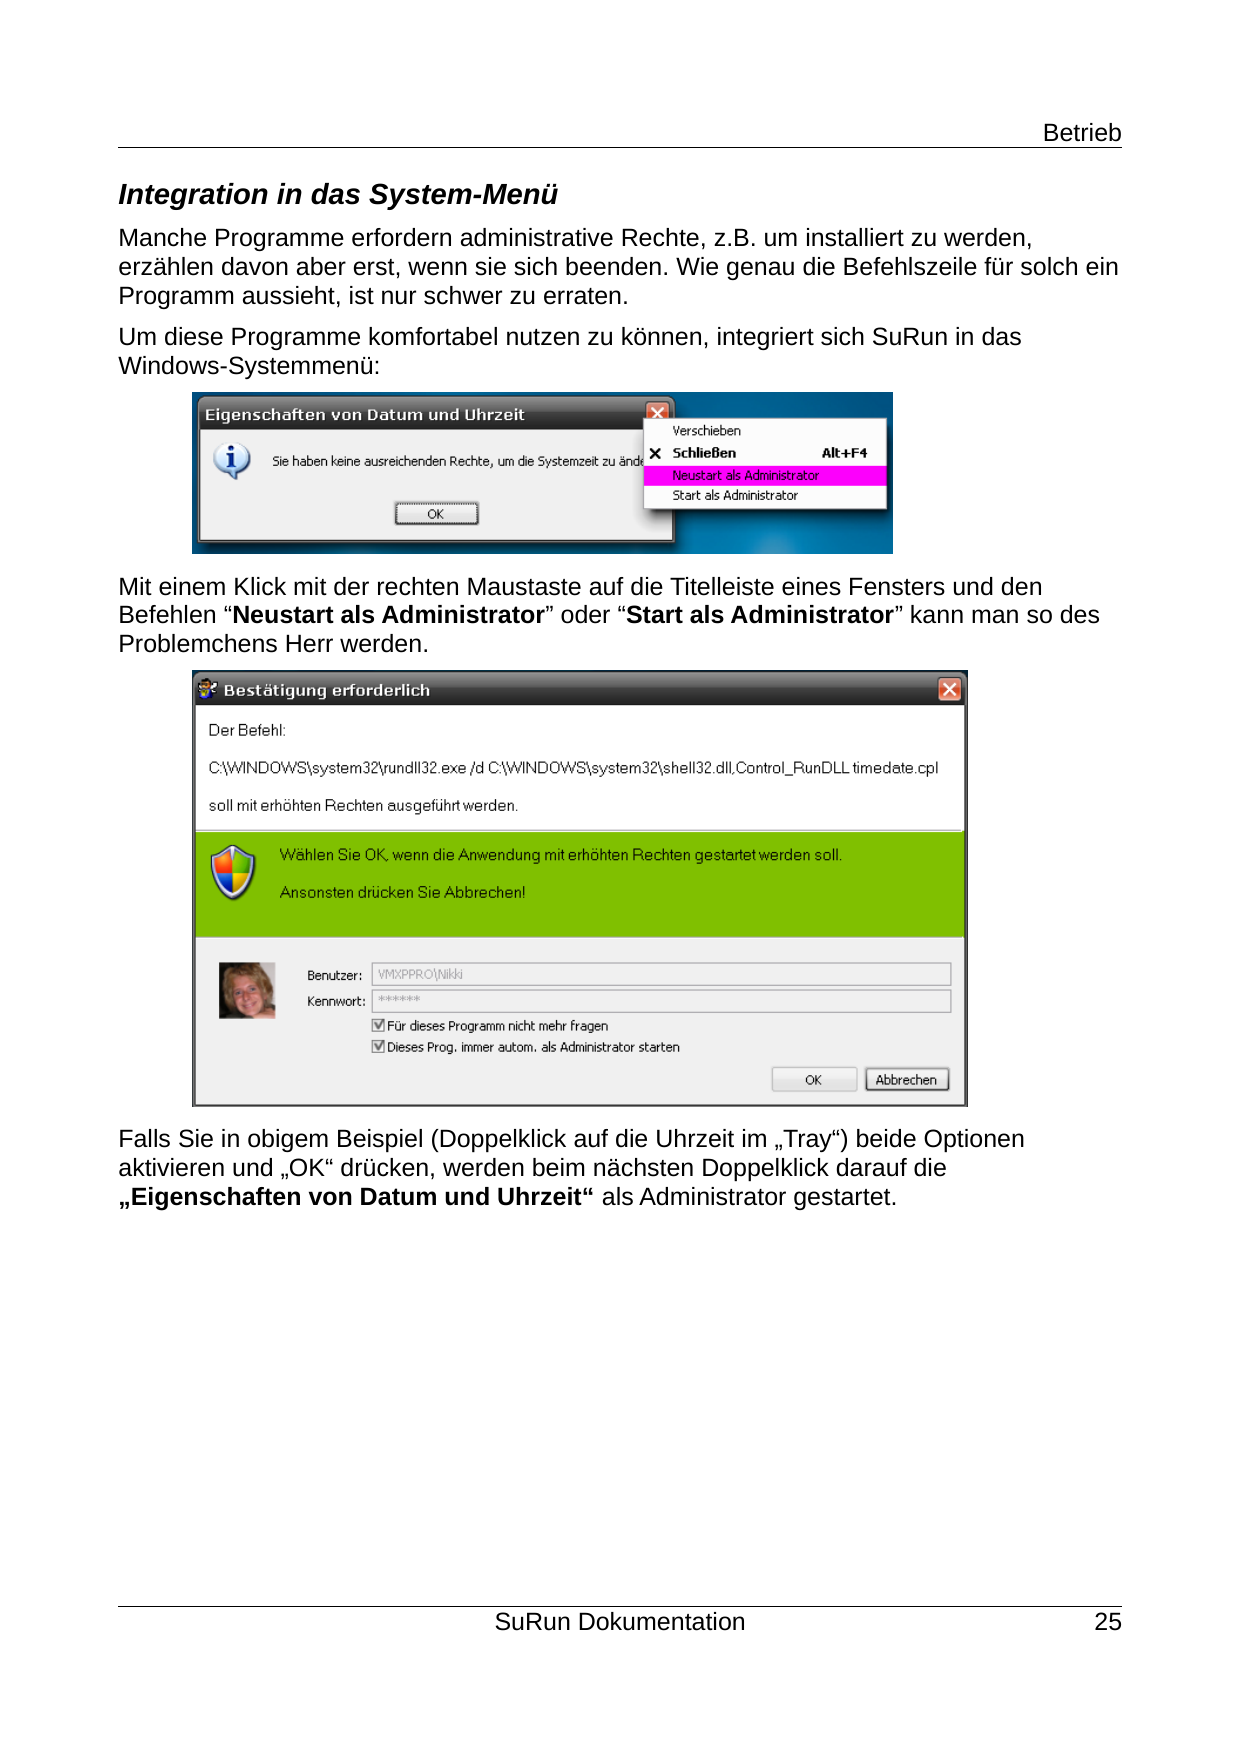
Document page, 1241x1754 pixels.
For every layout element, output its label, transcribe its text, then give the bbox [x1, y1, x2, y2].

picture [192, 670, 968, 1107]
picture [751, 535, 797, 554]
picture [192, 392, 893, 554]
text Manche Programme erfordern administrative Rechte, z.B. um installiert zu werden, erzählen davon aber erst, wenn sie sich beenden. Wie genau die Befehlszeile für solch ein Programm aussieht, ist nur schwer zu erraten. [118, 223, 1122, 310]
text Um diese Programme komfortabel nutzen zu können, integriert sich SuRun in das Windows-Systemmenü: [118, 322, 1122, 380]
picture [349, 547, 372, 554]
text Mit einem Klick mit der rechten Maustaste auf die Titelleiste eines Fensters und den Befehlen “Neustart als Administrator” oder “Start als Administrator” kann man so des Problemchens Herr werden. [118, 572, 1122, 658]
subtitle Integration in das System-Menü [118, 177, 1122, 211]
text Falls Sie in obigem Beispiel (Doppelklick auf die Uhrzeit im „Tray“) beide Optionen aktivieren und „OK“ drücken, werden beim nächsten Doppelklick darauf die „Eigenschaften von Datum und Uhrzeit“ als Administrator gestartet. [118, 1124, 1122, 1210]
